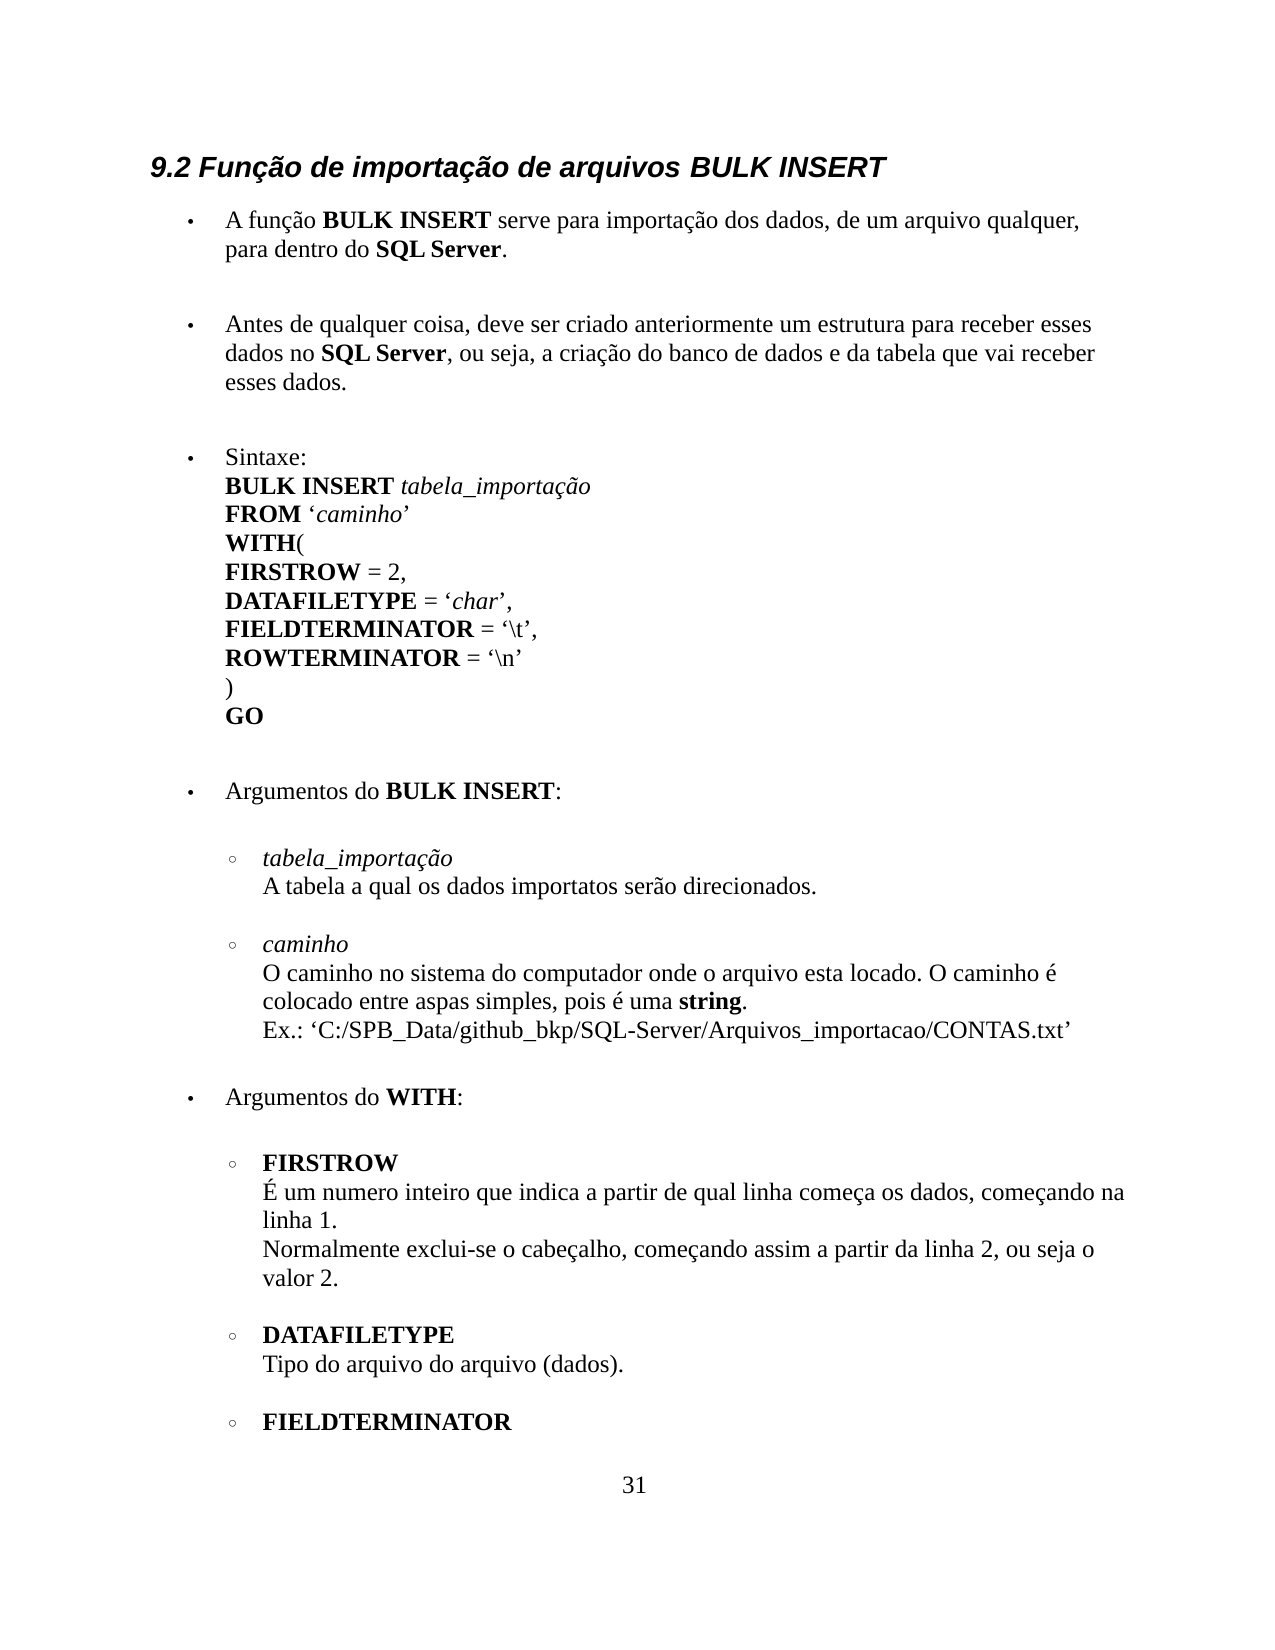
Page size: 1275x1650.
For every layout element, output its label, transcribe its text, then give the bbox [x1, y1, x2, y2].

list tabela_importação A tabela a qual os dados importatos serão direcionados. [225, 843, 1125, 929]
list FIRSTROW É um numero inteiro que indica a partir de qual linha começa os dados, começando na linha 1. Normalmente exclui-se o cabeçalho, começando assim a partir da linha 2, ou seja o valor 2. [225, 1148, 1125, 1321]
list Antes de qualquer coisa, deve ser criado anteriormente um estrutura para receber esses dados no SQL Server, ou seja, a criação do banco de dados e da tabela que vai receber esses dados. [187, 309, 1125, 424]
list A função BULK INSERT serve para importação dos dados, de um arquivo qualquer, para dentro do SQL Server. [187, 205, 1125, 291]
subtitle 9.2 Função de importação de arquivos BULK INSERT [150, 150, 1125, 183]
list DATAFILETYPE Tipo do arquivo do arquivo (dados). [225, 1321, 1125, 1407]
list Argumentos do WITH: [187, 1082, 1125, 1139]
list FIELDTERMINATOR [225, 1407, 1125, 1436]
list caminho O caminho no sistema do computador onde o arquivo esta locado. O caminho é colocado entre aspas simples, pois é uma string. Ex.: ‘C:/SPB_Data/github_bkp/SQL-Server/Arquivos_importacao/CONTAS.txt’ [225, 929, 1125, 1073]
list Argumentos do BULK INSERT: [187, 776, 1125, 834]
list Sintaxe: BULK INSERT tabela_importação FROM ‘caminho’ WITH( FIRSTROW = 2, DATAFILETYPE = ‘char’, FIELDTERMINATOR = ‘\t’, ROWTERMINATOR = ‘\n’ ) GO [187, 442, 1125, 758]
